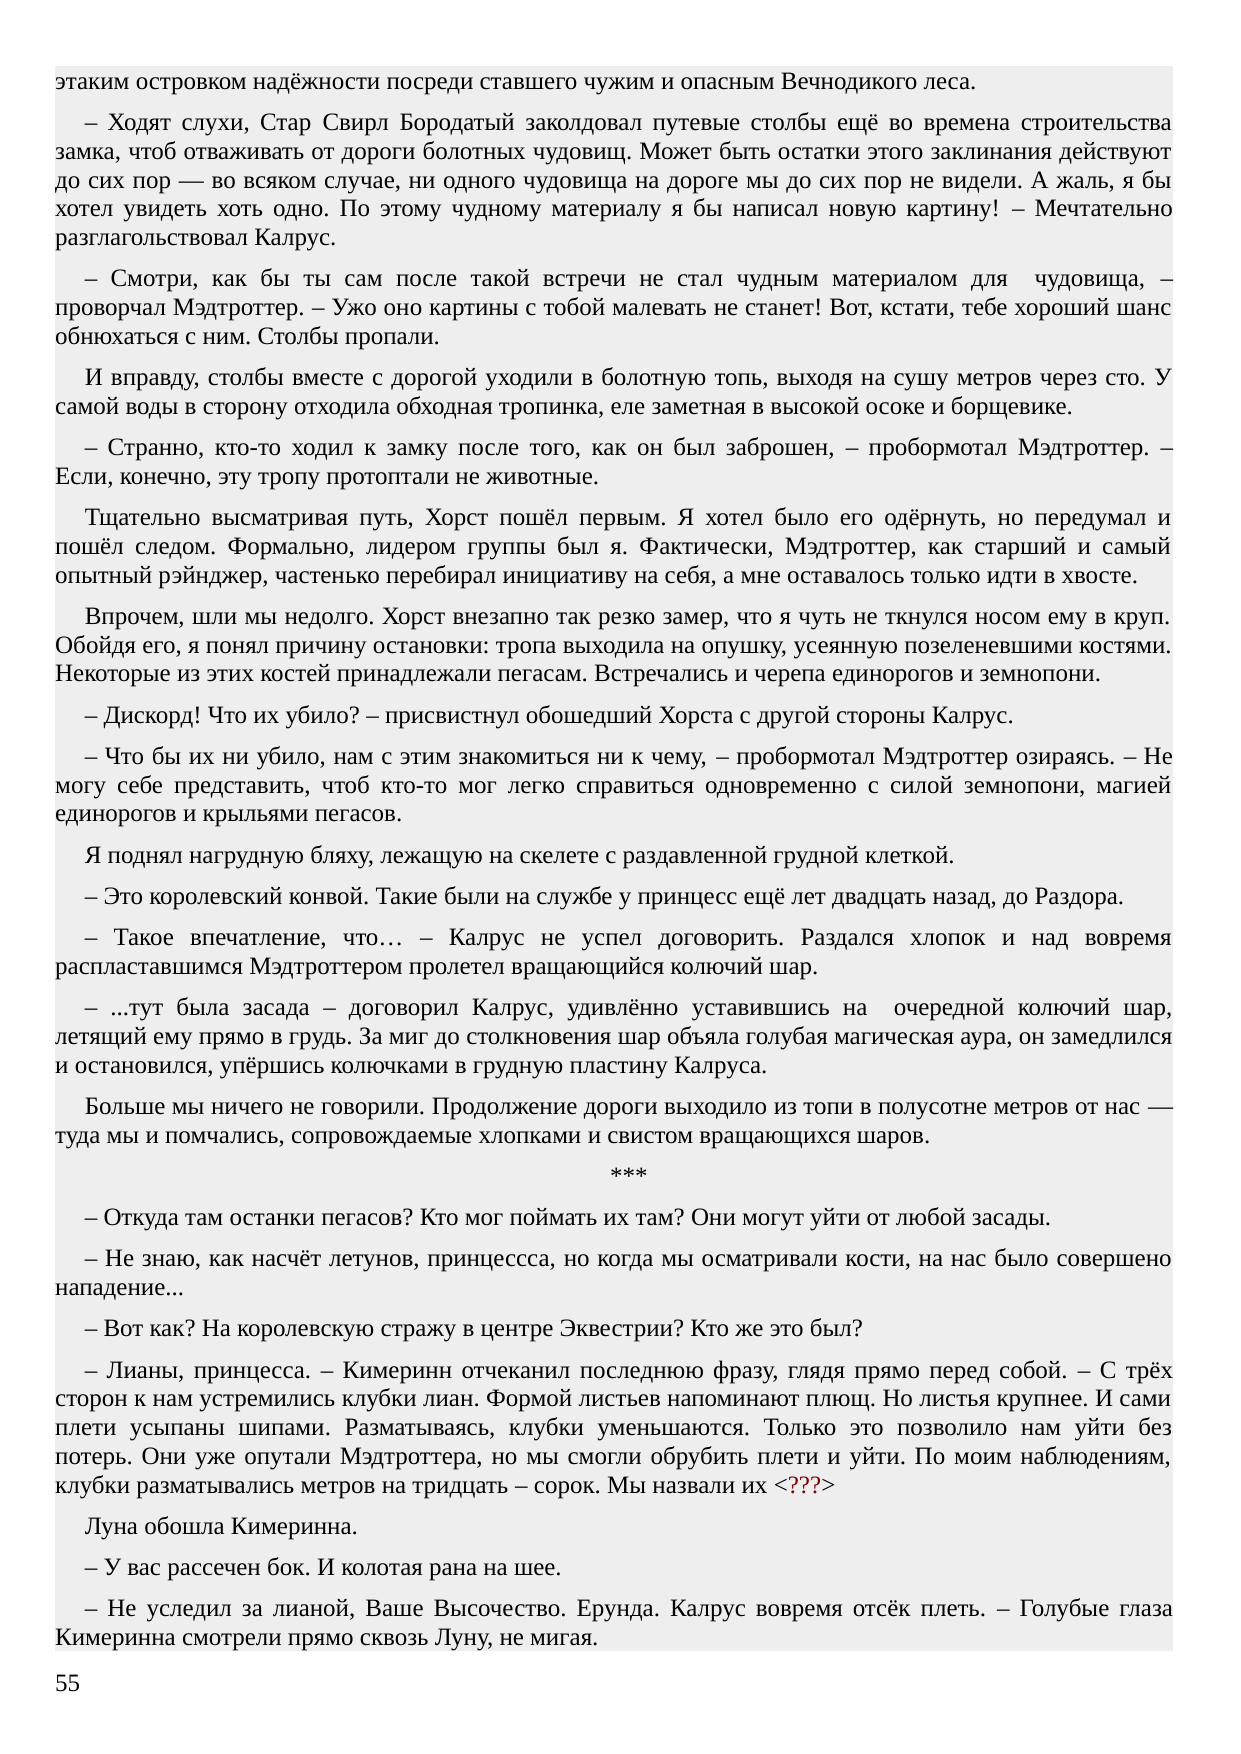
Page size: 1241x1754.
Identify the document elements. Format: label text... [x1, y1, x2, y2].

text – Смотри, как бы ты сам после такой встречи не стал чудным материалом для чудовища, – проворчал Мэдтроттер. – Ужо оно картины с тобой малевать не станет! Вот, кстати, тебе хороший шанс обнюхаться с ним. Столбы пропали. [55, 263, 1173, 350]
text Больше мы ничего не говорили. Продолжение дороги выходило из топи в полусотне метров от нас — туда мы и помчались, сопровождаемые хлопками и свистом вращающихся шаров. [55, 1091, 1173, 1148]
text – Лианы, принцесса. – Кимеринн отчеканил последнюю фразу, глядя прямо перед собой. – С трёх сторон к нам устремились клубки лиан. Формой листьев напоминают плющ. Но листья крупнее. И сами плети усыпаны шипами. Разматываясь, клубки уменьшаются. Только это позволило нам уйти без потерь. Они уже опутали Мэдтроттера, но мы смогли обрубить плети и уйти. По моим наблюдениям, клубки разматывались метров на тридцать – сорок. Мы назвали их <???> [55, 1355, 1173, 1498]
text – Ходят слухи, Стар Cвирл Бородатый заколдовал путевые столбы ещё во времена строительства замка, чтоб отваживать от дороги болотных чудовищ. Может быть остатки этого заклинания действуют до сих пор — во всяком случае, ни одного чудовища на дороге мы до сих пор не видели. А жаль, я бы хотел увидеть хоть одно. По этому чудному материалу я бы написал новую картину! – Мечтательно разглагольствовал Калрус. [55, 107, 1173, 251]
text *** [55, 1161, 1173, 1190]
text – Дискорд! Что их убило? – присвистнул обошедший Хорста с другой стороны Калрус. [55, 700, 1173, 728]
text – Это королевский конвой. Такие были на службе у принцесс ещё лет двадцать назад, до Раздора. [55, 881, 1173, 910]
text – У вас рассечен бок. И колотая рана на шее. [55, 1552, 1173, 1581]
text этаким островком надёжности посреди ставшего чужим и опасным Вечнодикого леса. [55, 66, 1173, 95]
text Впрочем, шли мы недолго. Хорст внезапно так резко замер, что я чуть не ткнулся носом ему в круп. Обойдя его, я понял причину остановки: тропа выходила на опушку, усеянную позеленевшими костями. Некоторые из этих костей принадлежали пегасам. Встречались и черепа единорогов и земнопони. [55, 601, 1173, 687]
text – ...тут была засада – договорил Калрус, удивлённо уставившись на очередной колючий шар, летящий ему прямо в грудь. За миг до столкновения шар объяла голубая магическая аура, он замедлился и остановился, упёршись колючками в грудную пластину Калруса. [55, 992, 1173, 1078]
text – Странно, кто-то ходил к замку после того, как он был заброшен, – пробормотал Мэдтроттер. – Если, конечно, эту тропу протоптали не животные. [55, 432, 1173, 490]
text И вправду, столбы вместе с дорогой уходили в болотную топь, выходя на сушу метров через сто. У самой воды в сторону отходила обходная тропинка, еле заметная в высокой осоке и борщевике. [55, 362, 1173, 420]
text – Что бы их ни убило, нам с этим знакомиться ни к чему, – пробормотал Мэдтроттер озираясь. – Не могу себе представить, чтоб кто-то мог легко справиться одновременно с силой земнопони, магией единорогов и крыльями пегасов. [55, 741, 1173, 827]
text – Вот как? На королевскую стражу в центре Эквестрии? Кто же это был? [55, 1313, 1173, 1342]
text – Не знаю, как насчёт летунов, принцессса, но когда мы осматривали кости, на нас было совершено нападение... [55, 1243, 1173, 1301]
text Луна обошла Кимеринна. [55, 1511, 1173, 1540]
text – Такое впечатление, что… – Калрус не успел договорить. Раздался хлопок и над вовремя распластавшимся Мэдтроттером пролетел вращающийся колючий шар. [55, 922, 1173, 980]
text Я поднял нагрудную бляху, лежащую на скелете с раздавленной грудной клеткой. [55, 840, 1173, 868]
text Тщательно высматривая путь, Хорст пошёл первым. Я хотел было его одёрнуть, но передумал и пошёл следом. Формально, лидером группы был я. Фактически, Мэдтроттер, как старший и самый опытный рэйнджер, частенько перебирал инициативу на себя, а мне оставалось только идти в хвосте. [55, 502, 1173, 588]
text – Откуда там останки пегасов? Кто мог поймать их там? Они могут уйти от любой засады. [55, 1202, 1173, 1231]
text – Не уследил за лианой, Ваше Высочество. Ерунда. Калрус вовремя отсёк плеть. – Голубые глаза Кимеринна смотрели прямо сквозь Луну, не мигая. [55, 1593, 1173, 1651]
